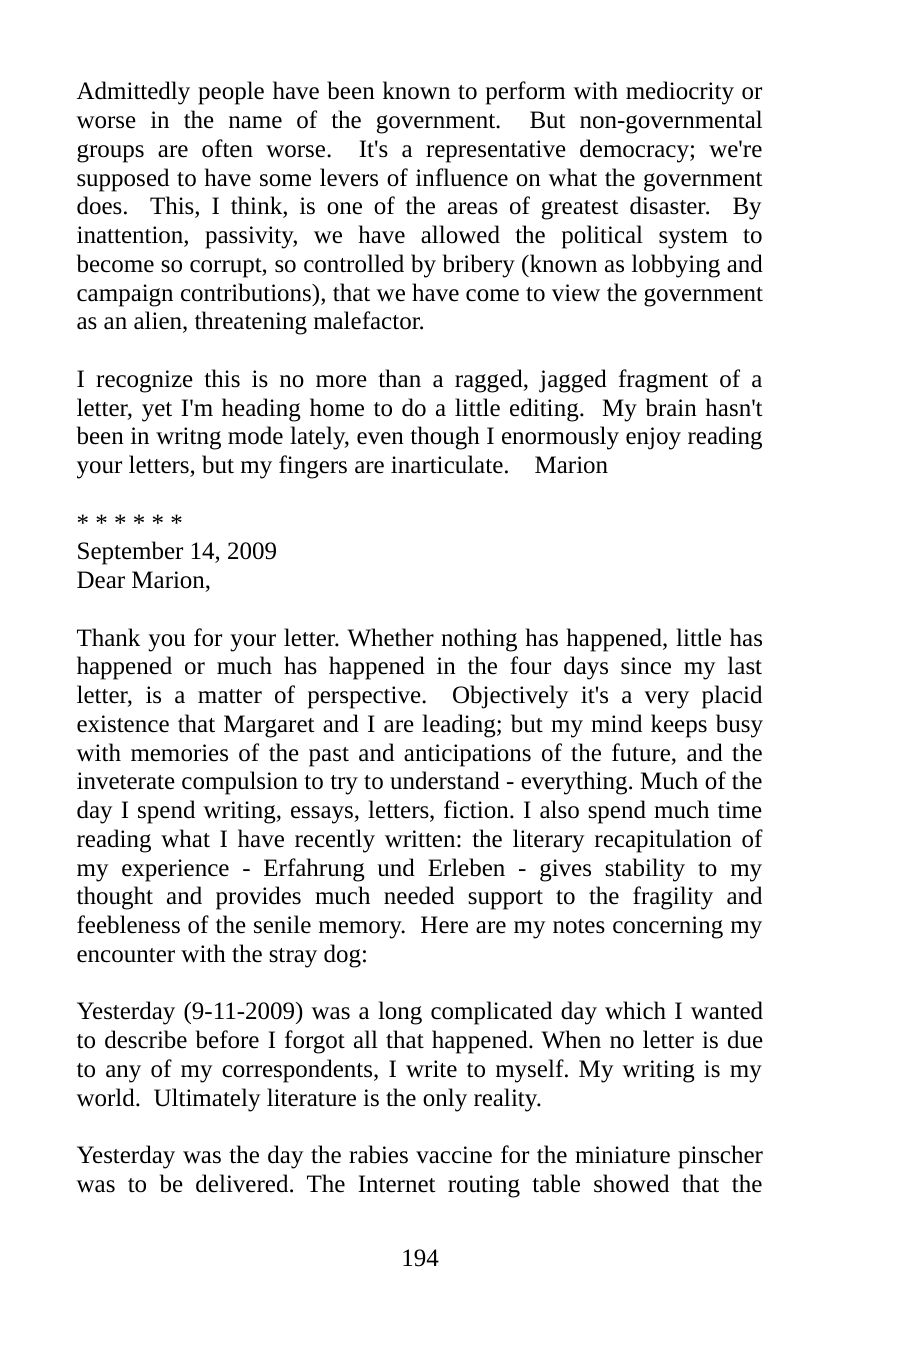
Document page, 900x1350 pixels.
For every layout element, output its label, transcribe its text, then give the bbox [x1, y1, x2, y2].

text Yesterday (9-11-2009) was a long complicated day which I wanted to describe before I forgot all that happened. When no letter is due to any of my correspondents, I write to myself. My writing is my world. Ultimately literature is the only reality. [76, 996, 763, 1111]
text September 14, 2009 [76, 536, 763, 565]
text Thank you for your letter. Whether nothing has happened, little has happened or much has happened in the four days since my last letter, is a matter of perspective. Objectively it's a very placid existence that Margaret and I are leading; but my mind keeps busy with memories of the past and anticipations of the future, and the inveterate compulsion to try to understand - everything. Much of the day I spend writing, essays, letters, fiction. I also spend much time reading what I have recently written: the literary recapitulation of my experience - Erfahrung und Erleben - gives stability to my thought and provides much needed support to the fragility and feebleness of the senile memory. Here are my notes concerning my encounter with the stray dog: [76, 623, 763, 968]
text Yesterday was the day the rabies vaccine for the miniature pinscher was to be delivered. The Internet routing table showed that the [76, 1140, 763, 1198]
text Admittedly people have been known to perform with mediocrity or worse in the name of the government. But non-governmental groups are often worse. It's a representative democracy; we're supposed to have some levers of influence on what the government does. This, I think, is one of the areas of greatest disaster. By inattention, passivity, we have allowed the political system to become so corrupt, so controlled by bribery (known as lobbying and campaign contributions), that we have come to view the government as an alien, threatening malefactor. [76, 76, 763, 335]
text I recognize this is no more than a ragged, jagged fragment of a letter, yet I'm heading home to do a little editing. My brain hasn't been in writng mode lately, even though I enormously enjoy reading your letters, but my fingers are inarticulate. Marion [76, 364, 763, 479]
text * * * * * * [76, 508, 763, 536]
text Dear Marion, [76, 565, 763, 594]
